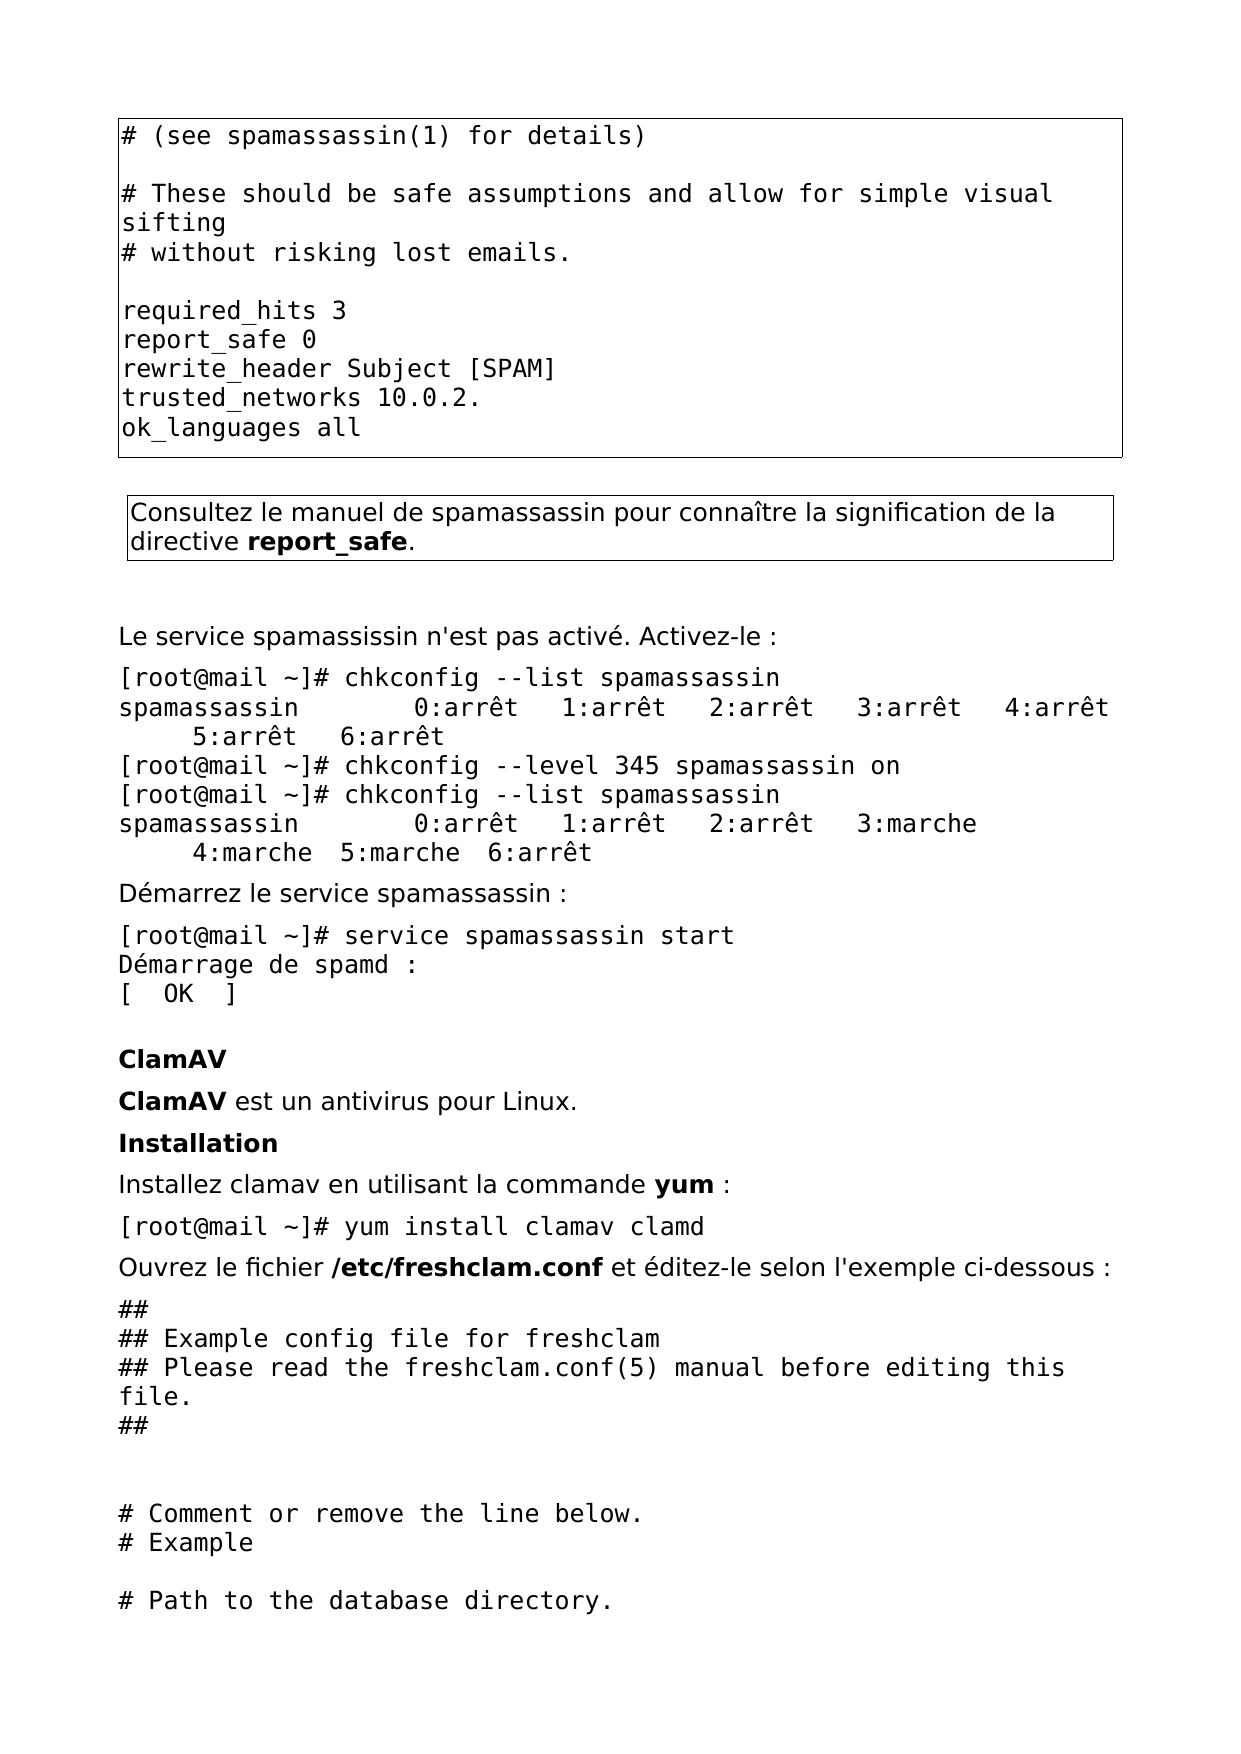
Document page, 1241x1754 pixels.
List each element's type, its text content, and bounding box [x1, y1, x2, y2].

table_header # (see spamassassin(1) for details) # These should be safe assumptions and allow for simple visual sifting # without risking lost emails. required_hits 3 report_safe 0 rewrite_header Subject [SPAM] trusted_networks 10.0.2. ok_languages all [119, 119, 1122, 457]
subtitle ClamAV [118, 1046, 1122, 1075]
text [root@mail ~]# yum install clamav clamd [118, 1212, 1122, 1241]
text Installation [118, 1129, 1122, 1158]
text ## ## Example config file for freshclam ## Please read the freshclam.conf(5) manual before editing this file. ## # Comment or remove the line below. # Example # Path to the database directory. [118, 1295, 1122, 1616]
text Ouvrez le fichier /etc/freshclam.conf et éditez-le selon l'exemple ci-dessous : [118, 1253, 1122, 1282]
table_header Consultez le manuel de spamassassin pour connaître la signification de la directive report_safe. [128, 496, 1113, 559]
text [root@mail ~]# service spamassassin start Démarrage de spamd : [ OK ] [118, 921, 1122, 1009]
text Démarrez le service spamassassin : [118, 879, 1122, 909]
text Le service spamassissin n'est pas activé. Activez-le : [118, 622, 1122, 651]
text Installez clamav en utilisant la commande yum : [118, 1171, 1122, 1200]
text [root@mail ~]# chkconfig --list spamassassin spamassassin 0:arrêt 1:arrêt 2:arrêt 3:arrêt 4:arrêt 5:arrêt 6:arrêt [root@mail ~]# chkconfig --level 345 spamassassin on [root@mail ~]# chkconfig --list spamassassin spamassassin 0:arrêt 1:arrêt 2:arrêt 3:marche 4:marche 5:marche 6:arrêt [118, 664, 1122, 868]
text ClamAV est un antivirus pour Linux. [118, 1087, 1122, 1116]
